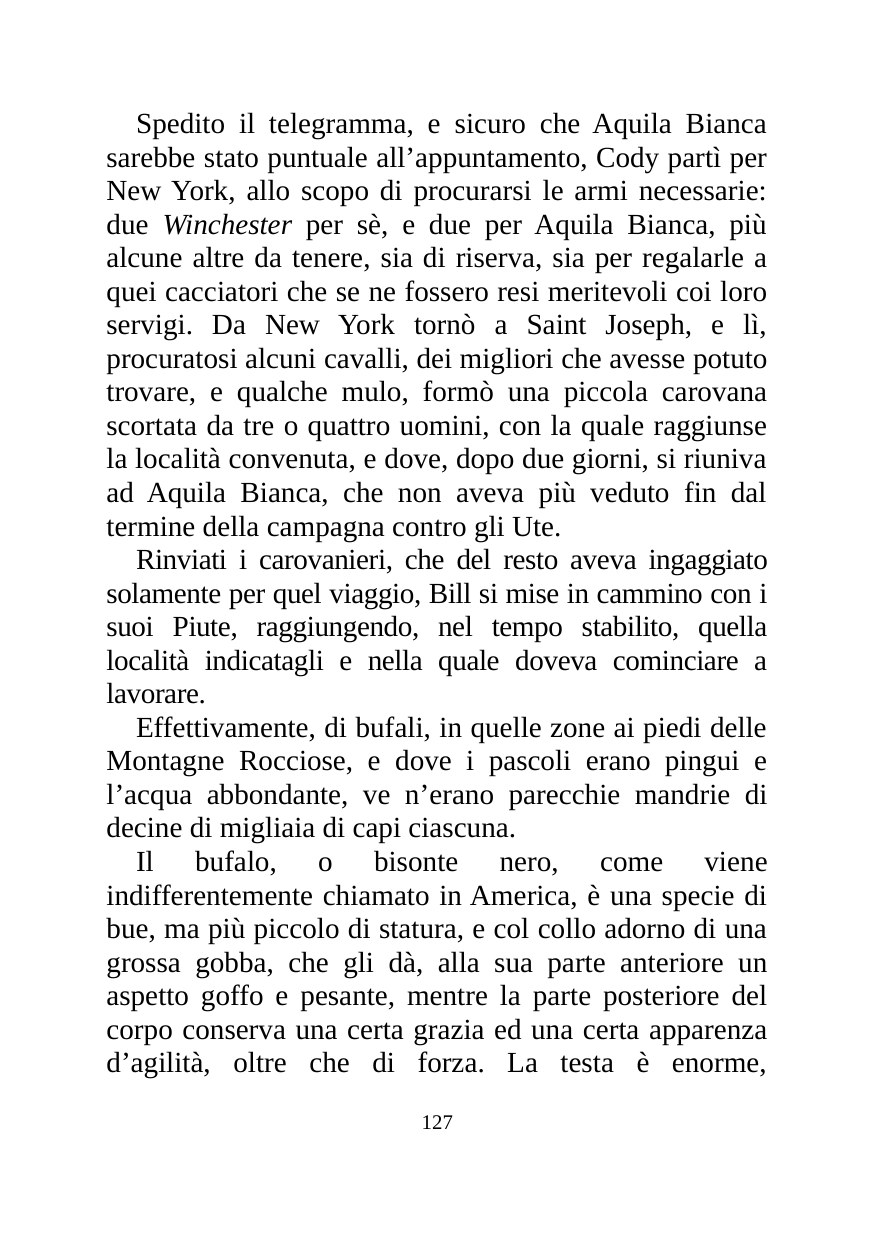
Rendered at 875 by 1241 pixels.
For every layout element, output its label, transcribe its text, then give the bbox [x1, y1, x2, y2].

text Il bufalo, o bisonte nero, come viene indifferentemente chiamato in America, è una specie di bue, ma più piccolo di statura, e col collo adorno di una grossa gobba, che gli dà, alla sua parte anteriore un aspetto goffo e pesante, mentre la parte posteriore del corpo conserva una certa grazia ed una certa apparenza d’agilità, oltre che di forza. La testa è enorme, [106, 844, 768, 1079]
text Rinviati i carovanieri, che del resto aveva ingaggiato solamente per quel viaggio, Bill si mise in cammino con i suoi Piute, raggiungendo, nel tempo stabilito, quella località indicatagli e nella quale doveva cominciare a lavorare. [106, 542, 768, 710]
text Spedito il telegramma, e sicuro che Aquila Bianca sarebbe stato puntuale all’appuntamento, Cody partì per New York, allo scopo di procurarsi le armi necessarie: due Winchester per sè, e due per Aquila Bianca, più alcune altre da tenere, sia di riserva, sia per regalarle a quei cacciatori che se ne fossero resi meritevoli coi loro servigi. Da New York tornò a Saint Joseph, e lì, procuratosi alcuni cavalli, dei migliori che avesse potuto trovare, e qualche mulo, formò una piccola carovana scortata da tre o quattro uomini, con la quale raggiunse la località convenuta, e dove, dopo due giorni, si riuniva ad Aquila Bianca, che non aveva più veduto fin dal termine della campagna contro gli Ute. [106, 106, 768, 542]
text Effettivamente, di bufali, in quelle zone ai piedi delle Montagne Rocciose, e dove i pascoli erano pingui e l’acqua abbondante, ve n’erano parecchie mandrie di decine di migliaia di capi ciascuna. [106, 710, 768, 844]
